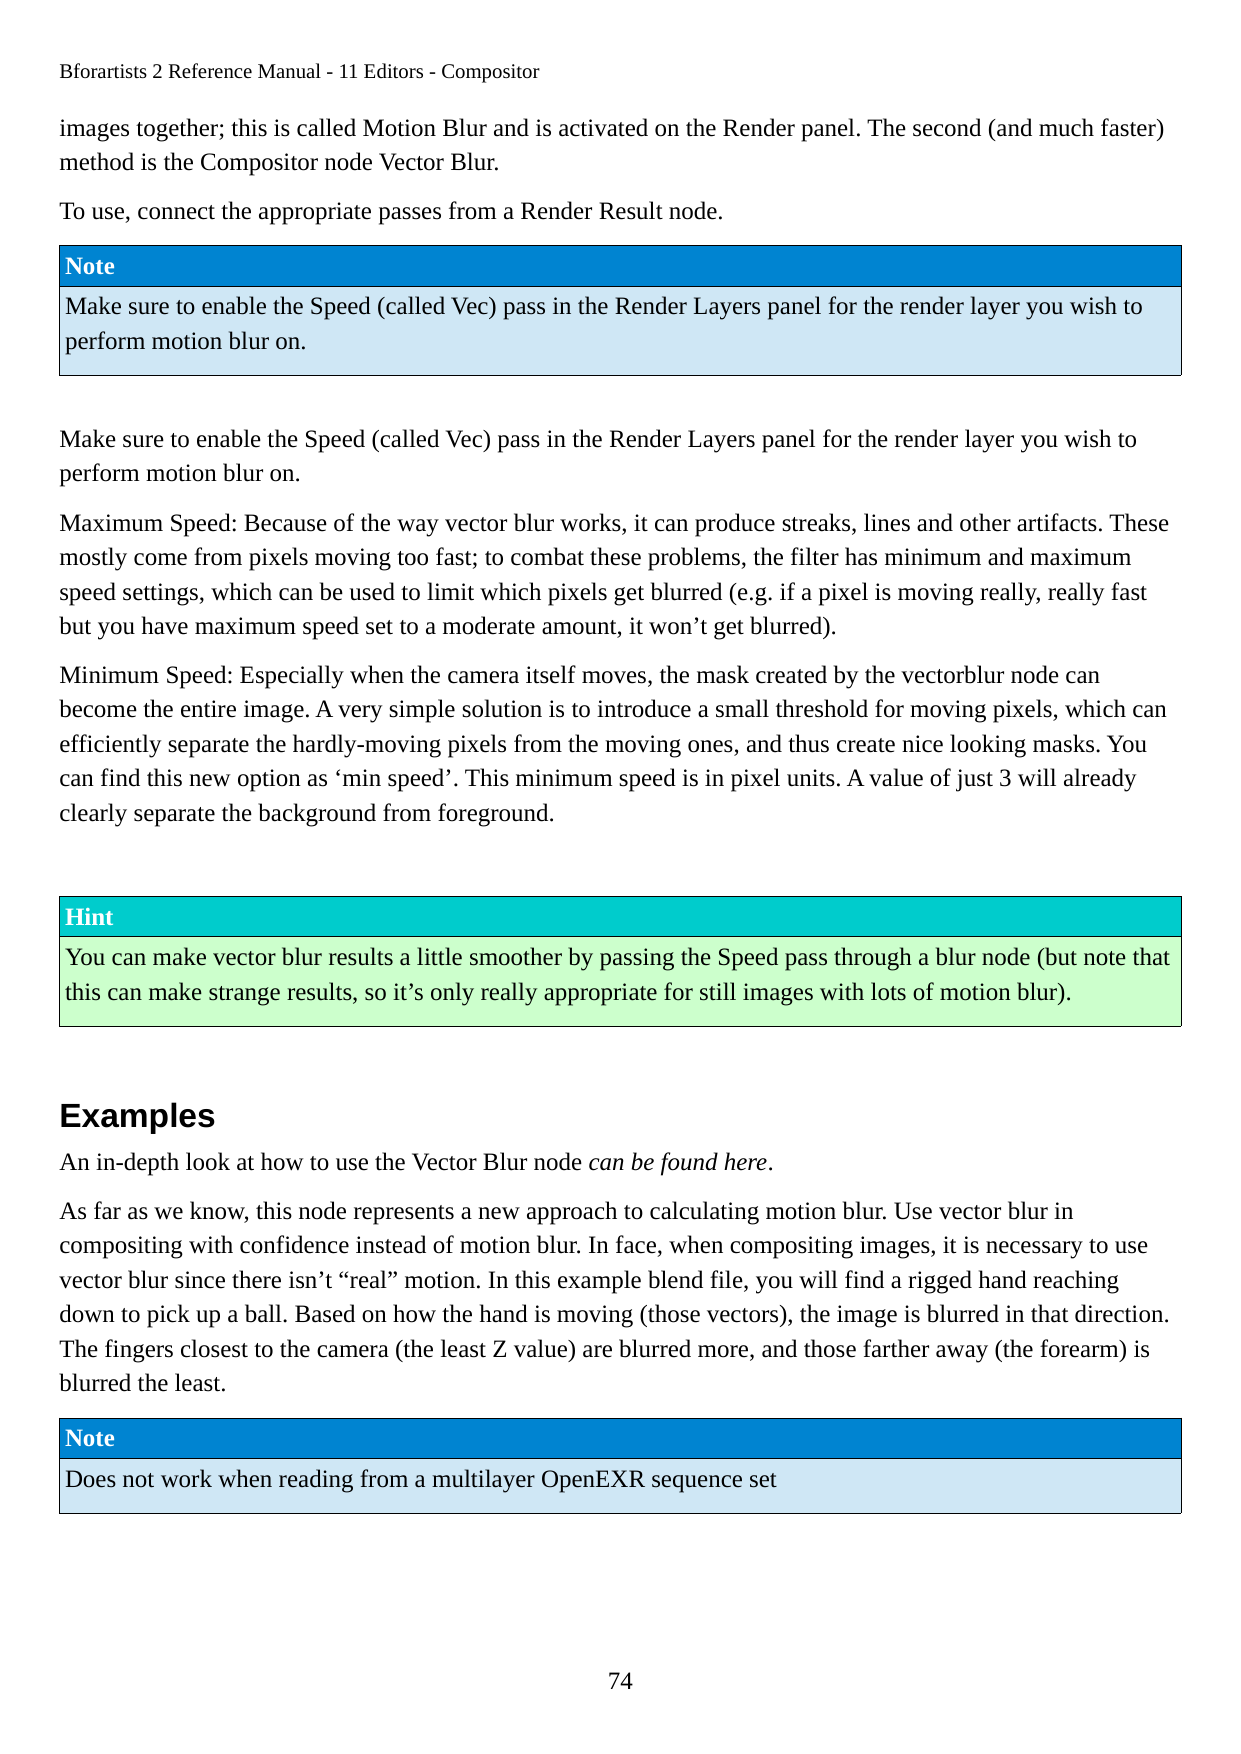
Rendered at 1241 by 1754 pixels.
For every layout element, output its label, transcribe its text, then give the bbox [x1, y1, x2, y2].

table_cell Make sure to enable the Speed (called Vec) pass in the Render Layers panel for the render layer you wish to perform motion blur on. [60, 287, 1181, 375]
subtitle Examples [59, 1096, 1181, 1134]
text As far as we know, this node represents a new approach to calculating motion blur. Use vector blur in compositing with confidence instead of motion blur. In face, when compositing images, it is necessary to use vector blur since there isn’t “real” motion. In this example blend file, you will find a rigged hand reaching down to pick up a ball. Based on how the hand is moving (those vectors), the image is blurred in that direction. The fingers closest to the camera (the least Z value) are blurred more, and those farther away (the forearm) is blurred the least. [59, 1196, 1181, 1397]
table_cell Does not work when reading from a multilayer OpenEXR sequence set [60, 1459, 1181, 1513]
text images together; this is called Motion Blur and is activated on the Render panel. The second (and much faster) method is the Compositor node Vector Blur. [59, 113, 1181, 176]
text Make sure to enable the Speed (called Vec) pass in the Render Layers panel for the render layer you wish to perform motion blur on. [59, 424, 1181, 487]
text To use, connect the appropriate passes from a Render Result node. [59, 196, 1181, 225]
text Maximum Speed: Because of the way vector blur works, it can produce streaks, lines and other artifacts. These mostly come from pixels moving too fast; to combat these problems, the filter has minimum and maximum speed settings, which can be used to limit which pixels get blurred (e.g. if a pixel is moving really, really fast but you have maximum speed set to a moderate amount, it won’t get blurred). [59, 508, 1181, 640]
text Minimum Speed: Especially when the camera itself moves, the mask created by the vectorblur node can become the entire image. A very simple solution is to introduce a small threshold for moving pixels, which can efficiently separate the hardly-moving pixels from the moving ones, and thus create nice looking masks. You can find this new option as ‘min speed’. This minimum speed is in pixel units. A value of just 3 will already clearly separate the background from foreground. [59, 660, 1181, 827]
text An in-depth look at how to use the Vector Blur node can be found here. [59, 1147, 1181, 1176]
table_cell You can make vector blur results a little smoother by passing the Speed pass through a blur node (but note that this can make strange results, so it’s only really appropriate for still images with lots of motion blur). [60, 937, 1181, 1026]
table_header Note [60, 1419, 1181, 1458]
table_header Hint [60, 897, 1181, 936]
table_header Note [60, 246, 1181, 286]
